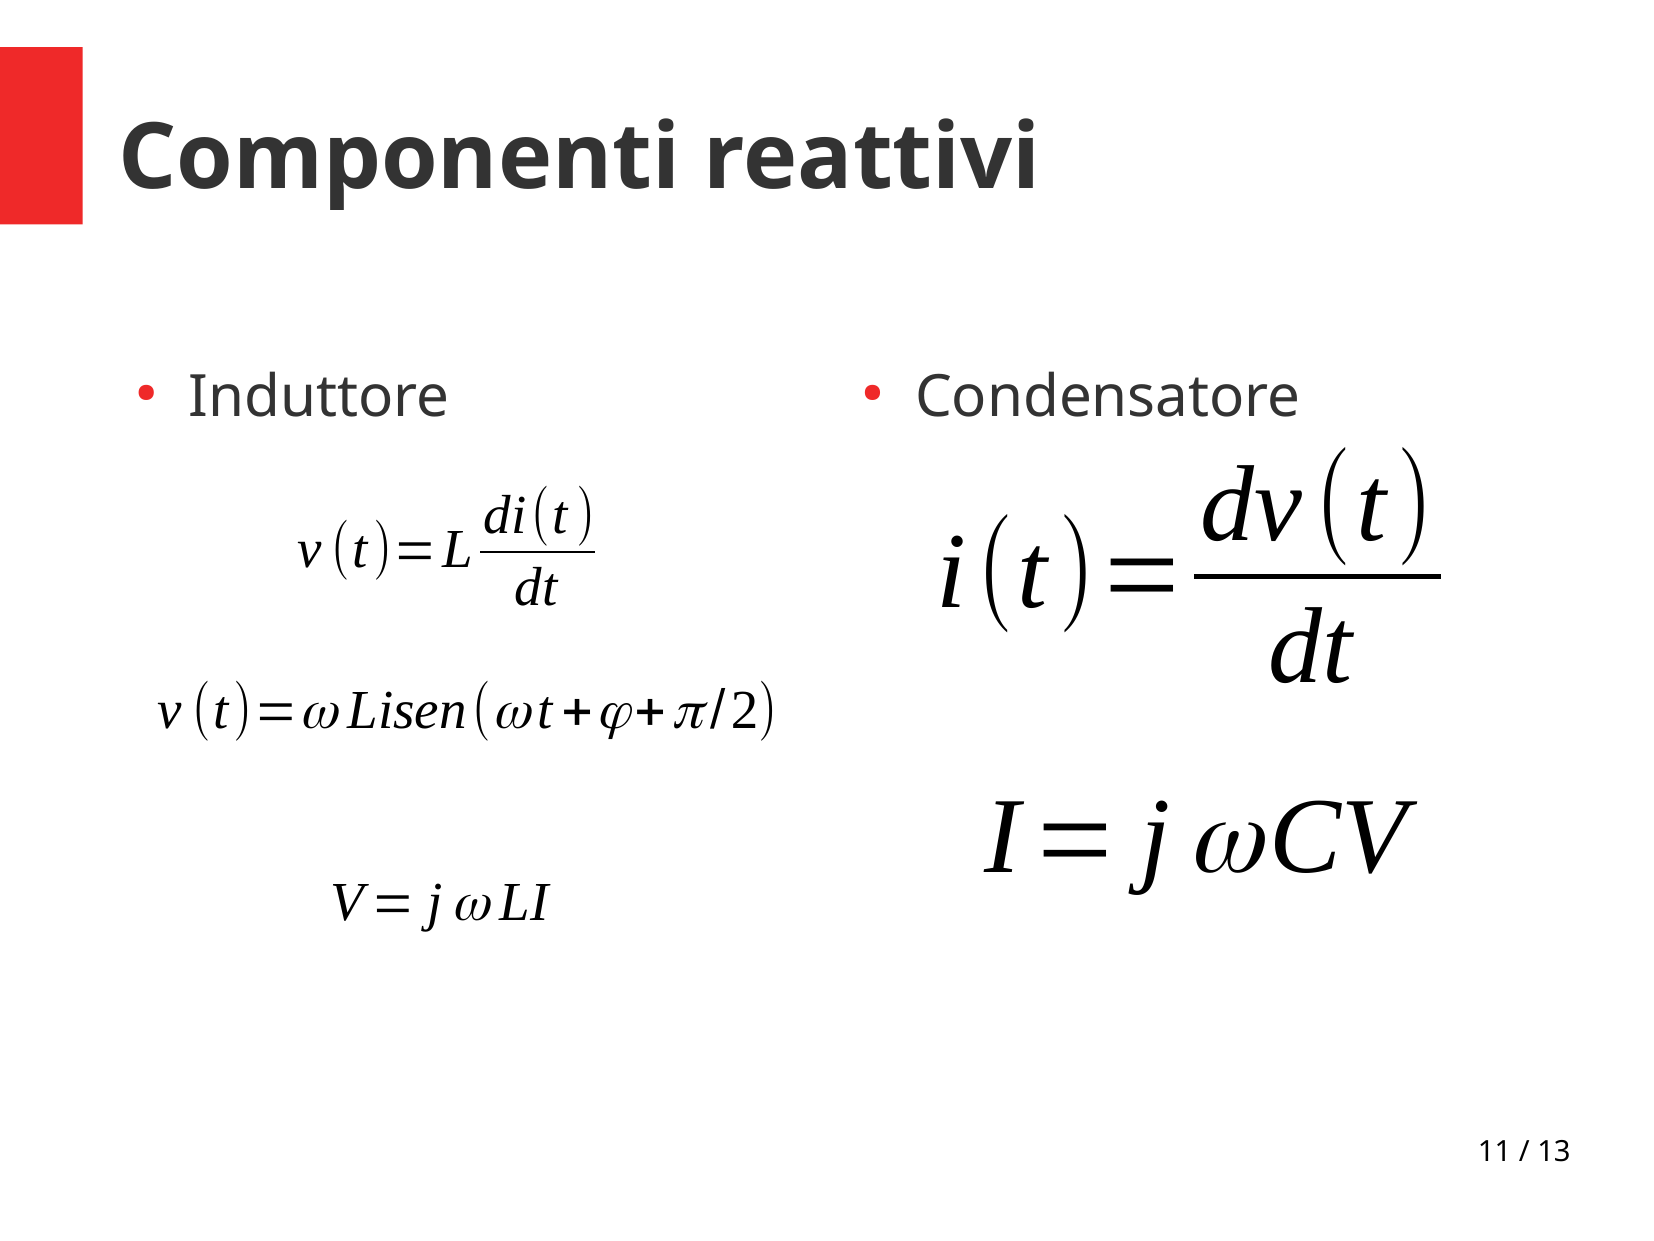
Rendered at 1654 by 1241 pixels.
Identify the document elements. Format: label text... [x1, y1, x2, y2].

chart [144, 677, 792, 745]
chart [283, 481, 612, 618]
chart [909, 438, 1470, 707]
chart [316, 871, 567, 934]
title Componenti reattivi [118, 49, 1571, 257]
chart [950, 777, 1453, 898]
list Induttore [118, 354, 810, 1074]
list Condensatore [844, 354, 1536, 1074]
